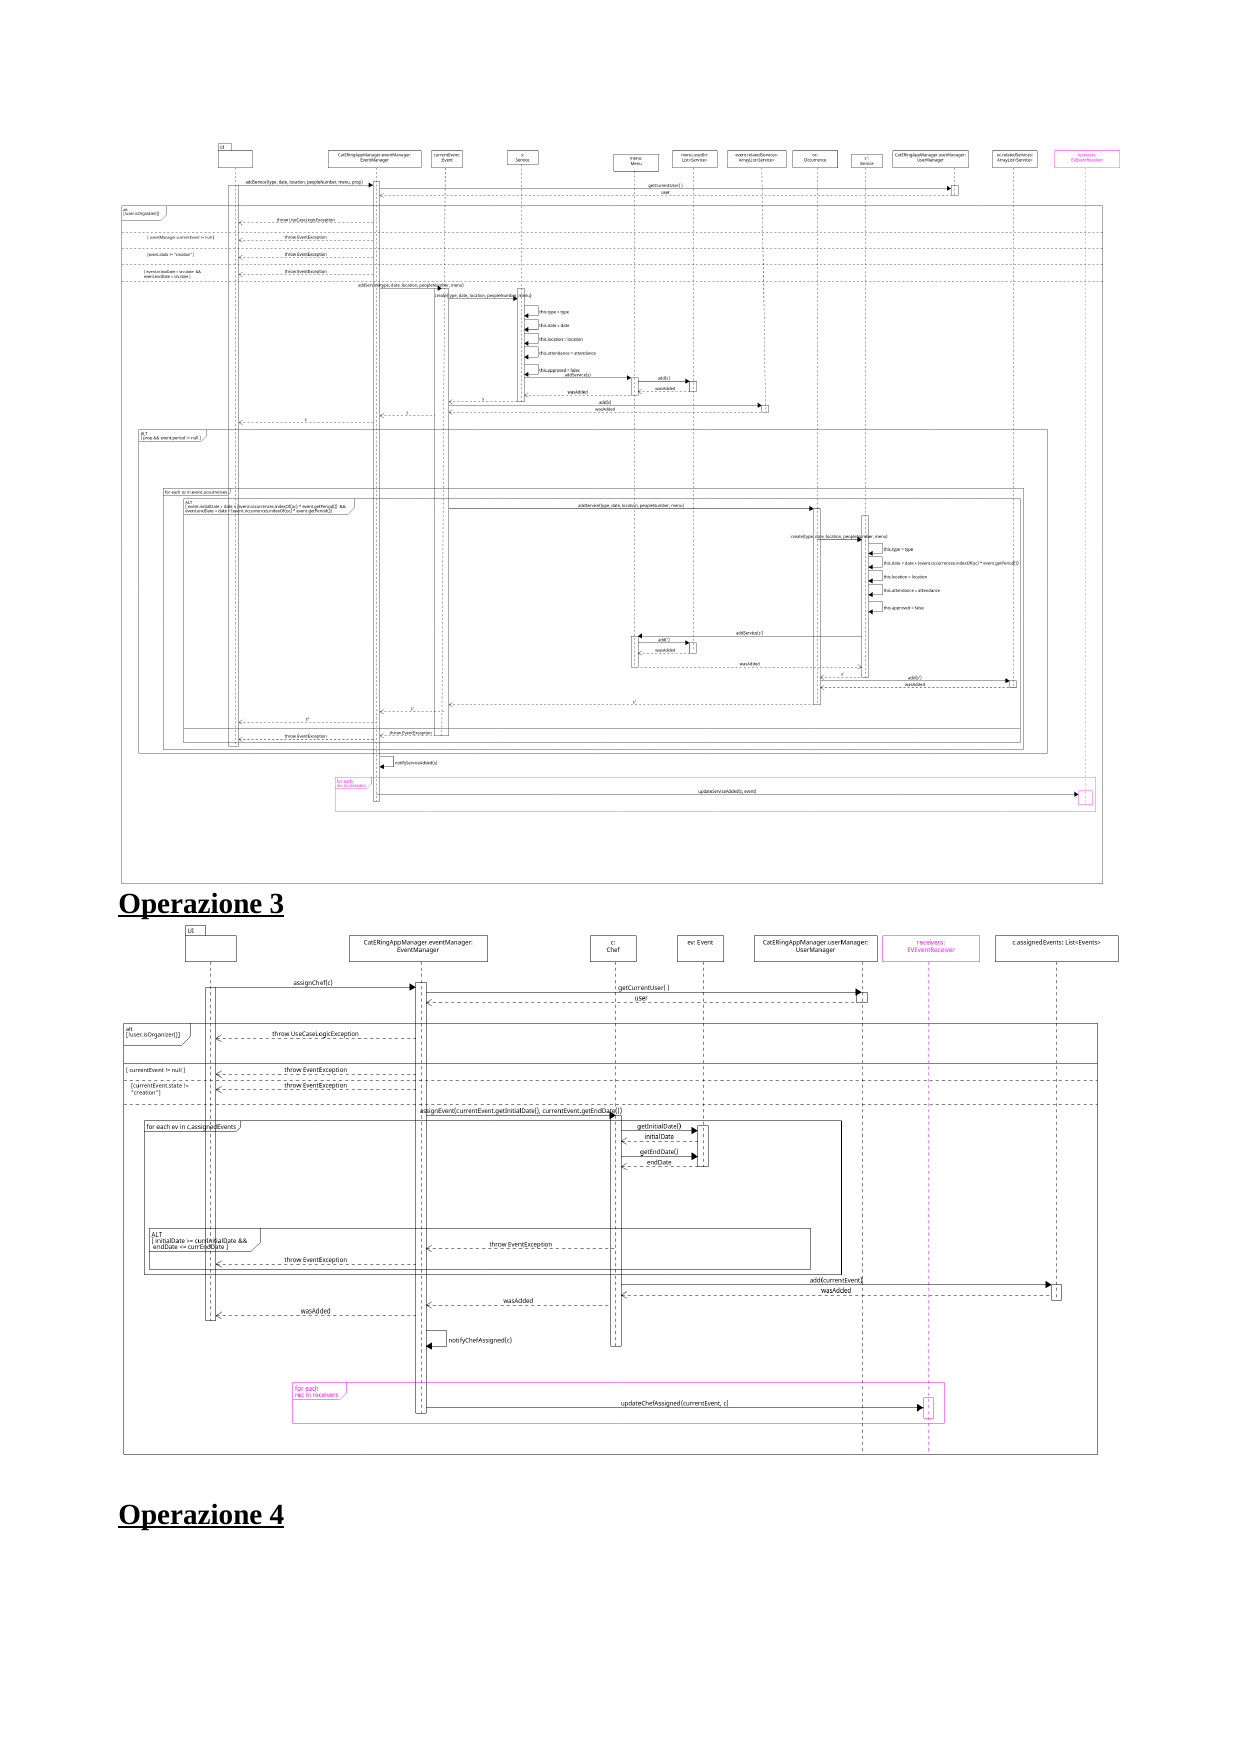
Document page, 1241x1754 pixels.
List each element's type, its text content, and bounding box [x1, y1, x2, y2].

text Operazione 4 [118, 1497, 1122, 1530]
text [118, 118, 1122, 140]
text Operazione 3 [118, 887, 1122, 920]
